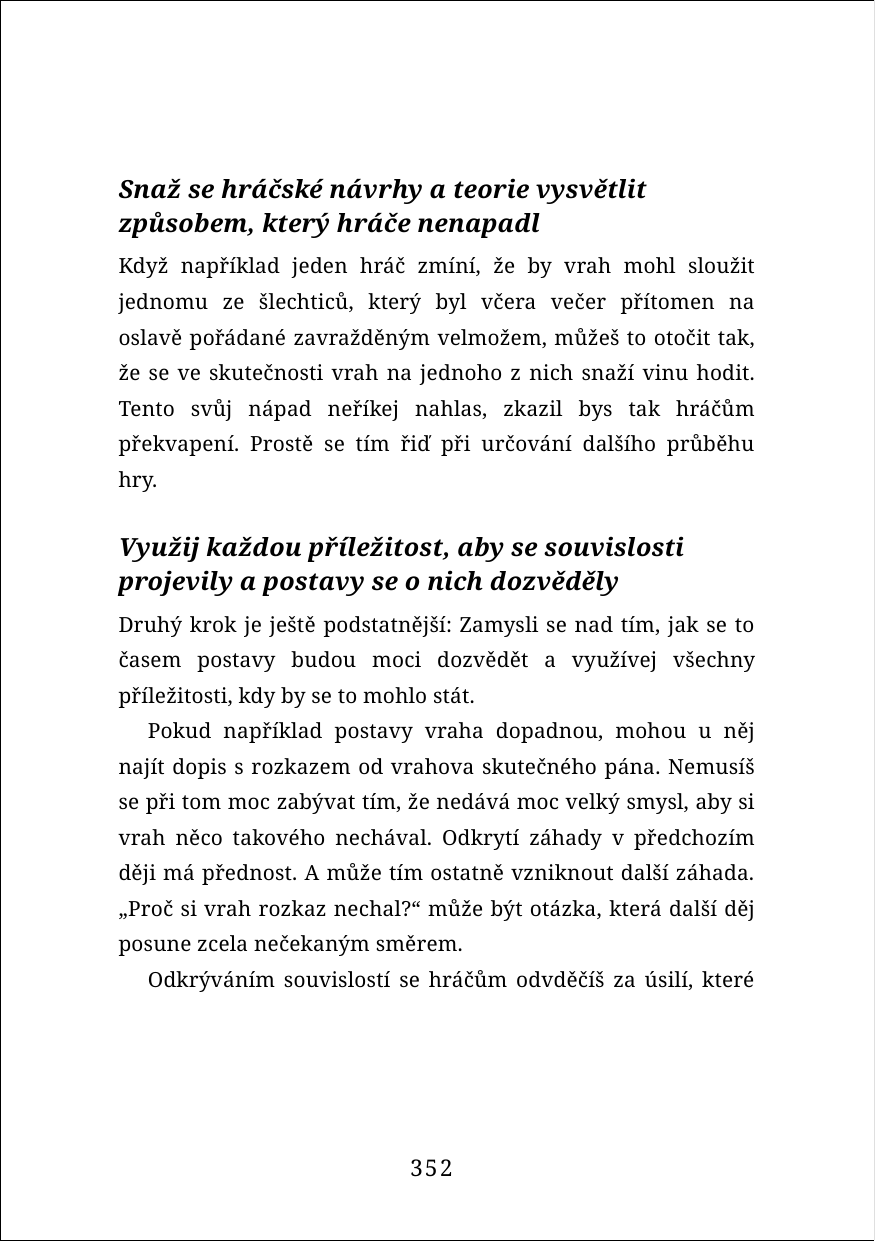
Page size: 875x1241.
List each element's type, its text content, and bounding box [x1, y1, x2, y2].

text Druhý krok je ještě podstatnější: Zamysli se nad tím, jak se to časem postavy budou moci dozvědět a využívej všechny příležitosti, kdy by se to mohlo stát. Pokud například postavy vraha dopadnou, mohou u něj najít dopis s rozkazem od vrahova skutečného pána. Nemusíš se při tom moc zabývat tím, že nedává moc velký smysl, aby si vrah něco takového nechával. Odkrytí záhady v předchozím ději má přednost. A může tím ostatně vzniknout další záhada. „Proč si vrah rozkaz nechal?“ může být otázka, která další děj posune zcela nečekaným směrem. Odkrýváním souvislostí se hráčům odvděčíš za úsilí, které [118, 610, 756, 993]
subtitle Využij každou příležitost, aby se souvislosti projevily a postavy se o nich dozvěděly [118, 530, 756, 598]
text Když například jeden hráč zmíní, že by vrah mohl sloužit jednomu ze šlechticů, který byl včera večer přítomen na oslavě pořádané zavražděným velmožem, můžeš to otočit tak, že se ve skutečnosti vrah na jednoho z nich snaží vinu hodit. Tento svůj nápad neříkej nahlas, zkazil bys tak hráčům překvapení. Prostě se tím řiď při určování dalšího průběhu hry. [118, 252, 756, 493]
subtitle Snaž se hráčské návrhy a teorie vysvětlit způsobem, který hráče nenapadl [118, 172, 756, 240]
